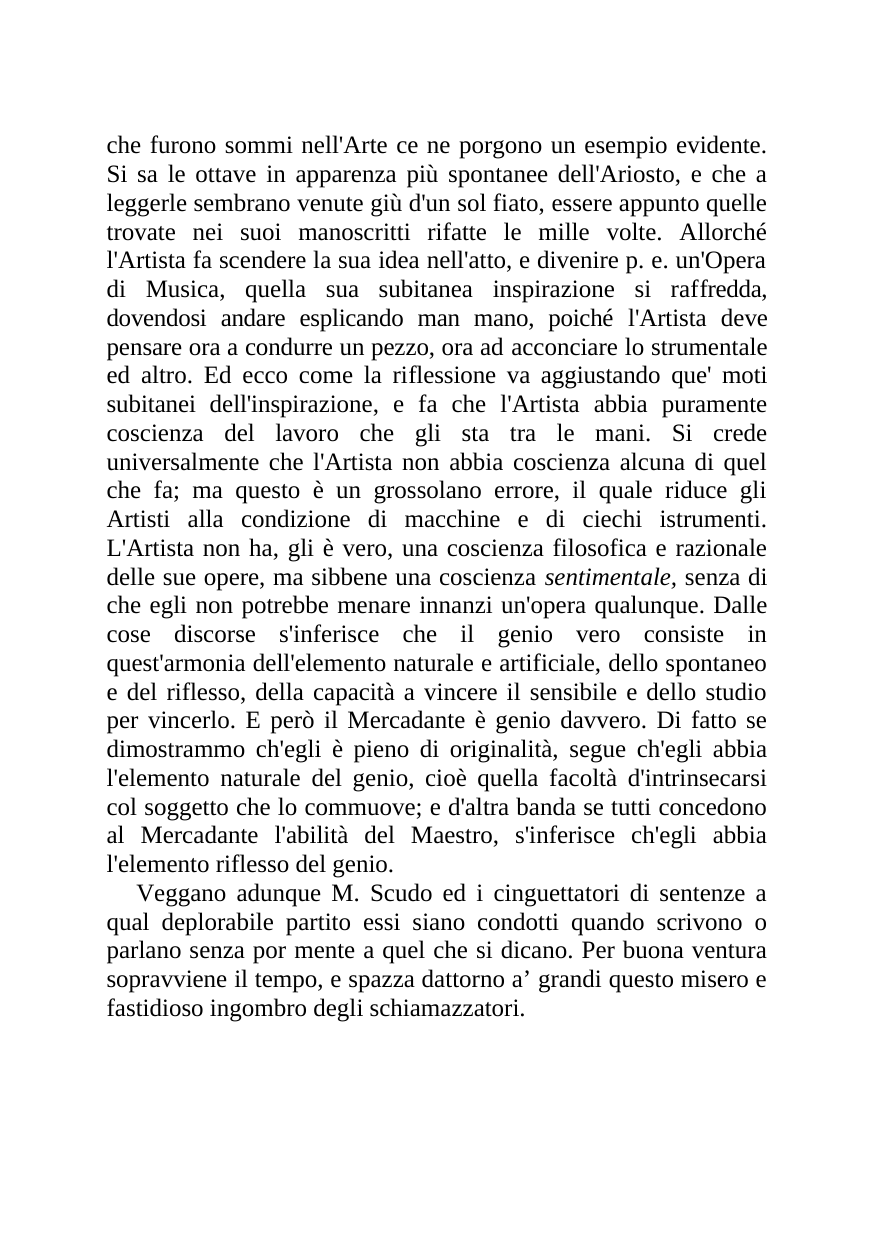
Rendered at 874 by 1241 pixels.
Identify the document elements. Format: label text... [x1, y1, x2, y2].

text Veggano adunque M. Scudo ed i cinguettatori di sentenze a qual deplorabile partito essi siano condotti quando scrivono o parlano senza por mente a quel che si dicano. Per buona ventura sopravviene il tempo, e spazza dattorno a’ grandi questo misero e fastidioso ingombro degli schiamazzatori. [106, 878, 768, 1022]
text che furono sommi nell'Arte ce ne porgono un esempio evidente. Si sa le ottave in apparenza più spontanee dell'Ariosto, e che a leggerle sembrano venute giù d'un sol fiato, essere appunto quelle trovate nei suoi manoscritti rifatte le mille volte. Allorché l'Artista fa scendere la sua idea nell'atto, e divenire p. e. un'Opera di Musica, quella sua subitanea inspirazione si raffredda, dovendosi andare esplicando man mano, poiché l'Artista deve pensare ora a condurre un pezzo, ora ad acconciare lo strumentale ed altro. Ed ecco come la riflessione va aggiustando que' moti subitanei dell'inspirazione, e fa che l'Artista abbia puramente coscienza del lavoro che gli sta tra le mani. Si crede universalmente che l'Artista non abbia coscienza alcuna di quel che fa; ma questo è un grossolano errore, il quale riduce gli Artisti alla condizione di macchine e di ciechi istrumenti. L'Artista non ha, gli è vero, una coscienza filosofica e razionale delle sue opere, ma sibbene una coscienza sentimentale, senza di che egli non potrebbe menare innanzi un'opera qualunque. Dalle cose discorse s'inferisce che il genio vero consiste in quest'armonia dell'elemento naturale e artificiale, dello spontaneo e del riflesso, della capacità a vincere il sensibile e dello studio per vincerlo. E però il Mercadante è genio davvero. Di fatto se dimostrammo ch'egli è pieno di originalità, segue ch'egli abbia l'elemento naturale del genio, cioè quella facoltà d'intrinsecarsi col soggetto che lo commuove; e d'altra banda se tutti concedono al Mercadante l'abilità del Maestro, s'inferisce ch'egli abbia l'elemento riflesso del genio. [106, 130, 768, 878]
